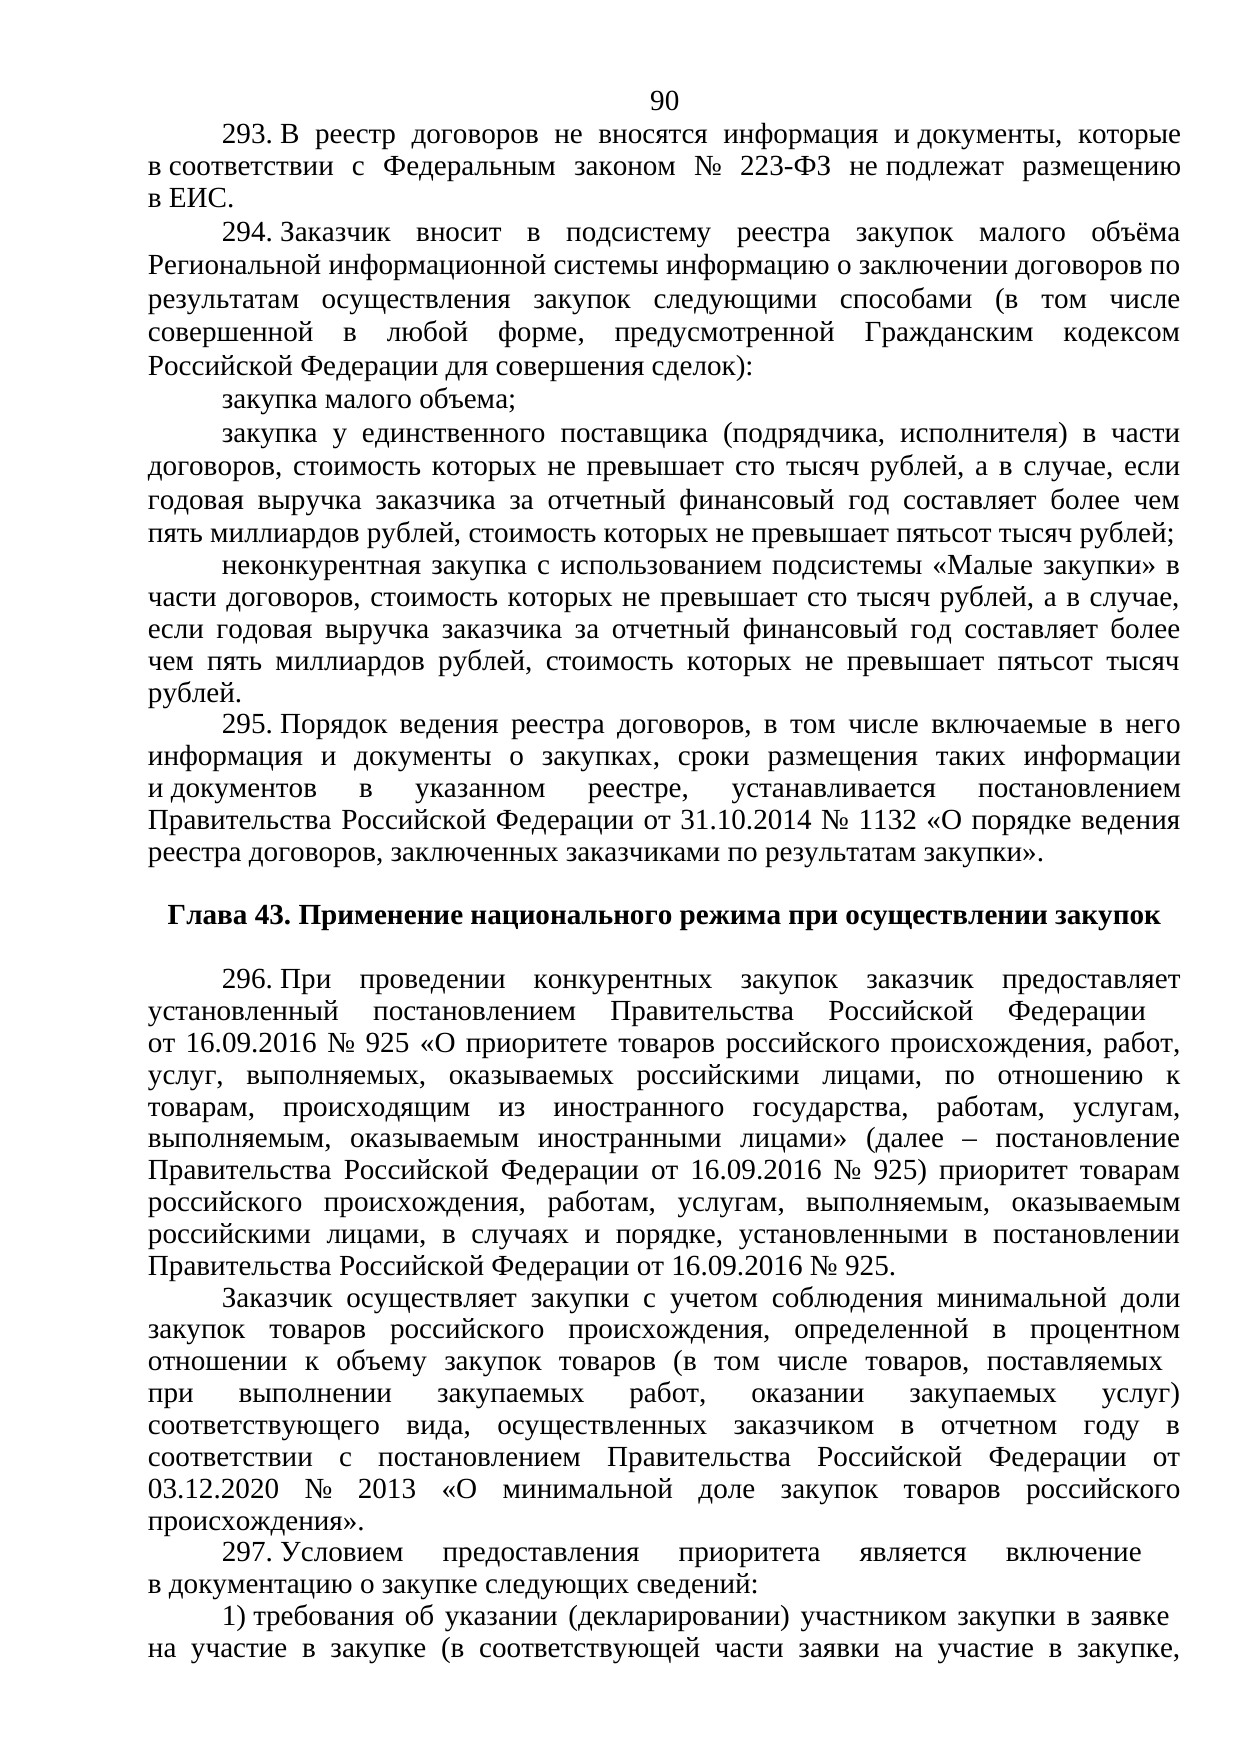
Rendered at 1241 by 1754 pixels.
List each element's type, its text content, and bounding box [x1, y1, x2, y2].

text 1) требования об указании (декларировании) участником закупки в заявке на участие в закупке (в соответствующей части заявки на участие в закупке, [148, 1600, 1181, 1664]
text 297. Условием предоставления приоритета является включение в документацию о закупке следующих сведений: [148, 1536, 1181, 1600]
text закупка у единственного поставщика (подрядчика, исполнителя) в части договоров, стоимость которых не превышает сто тысяч рублей, а в случае, если годовая выручка заказчика за отчетный финансовый год составляет более чем пять миллиардов рублей, стоимость которых не превышает пятьсот тысяч рублей; [148, 415, 1181, 549]
text 293. В реестр договоров не вносятся информация и документы, которые в соответствии с Федеральным законом № 223-ФЗ не подлежат размещению в ЕИС. [148, 118, 1181, 214]
text 294. Заказчик вносит в подсистему реестра закупок малого объёма Региональной информационной системы информацию о заключении договоров по результатам осуществления закупок следующими способами (в том числе совершенной в любой форме, предусмотренной Гражданским кодексом Российской Федерации для совершения сделок): [148, 214, 1181, 381]
text неконкурентная закупка с использованием подсистемы «Малые закупки» в части договоров, стоимость которых не превышает сто тысяч рублей, а в случае, если годовая выручка заказчика за отчетный финансовый год составляет более чем пять миллиардов рублей, стоимость которых не превышает пятьсот тысяч рублей. [148, 549, 1181, 708]
text закупка малого объема; [148, 381, 1181, 415]
text Заказчик осуществляет закупки с учетом соблюдения минимальной доли закупок товаров российского происхождения, определенной в процентном отношении к объему закупок товаров (в том числе товаров, поставляемых при выполнении закупаемых работ, оказании закупаемых услуг) соответствующего вида, осуществленных заказчиком в отчетном году в соответствии с постановлением Правительства Российской Федерации от 03.12.2020 № 2013 «О минимальной доле закупок товаров российского происхождения». [148, 1282, 1181, 1536]
text 295. Порядок ведения реестра договоров, в том числе включаемые в него информация и документы о закупках, сроки размещения таких информации и документов в указанном реестре, устанавливается постановлением Правительства Российской Федерации от 31.10.2014 № 1132 «О порядке ведения реестра договоров, заключенных заказчиками по результатам закупки». [148, 708, 1181, 868]
text 296. При проведении конкурентных закупок заказчик предоставляет установленный постановлением Правительства Российской Федерации от 16.09.2016 № 925 «О приоритете товаров российского происхождения, работ, услуг, выполняемых, оказываемых российскими лицами, по отношению к товарам, происходящим из иностранного государства, работам, услугам, выполняемым, оказываемым иностранными лицами» (далее – постановление Правительства Российской Федерации от 16.09.2016 № 925) приоритет товарам российского происхождения, работам, услугам, выполняемым, оказываемым российскими лицами, в случаях и порядке, установленными в постановлении Правительства Российской Федерации от 16.09.2016 № 925. [148, 963, 1181, 1282]
text Глава 43. Применение национального режима при осуществлении закупок [148, 899, 1181, 931]
